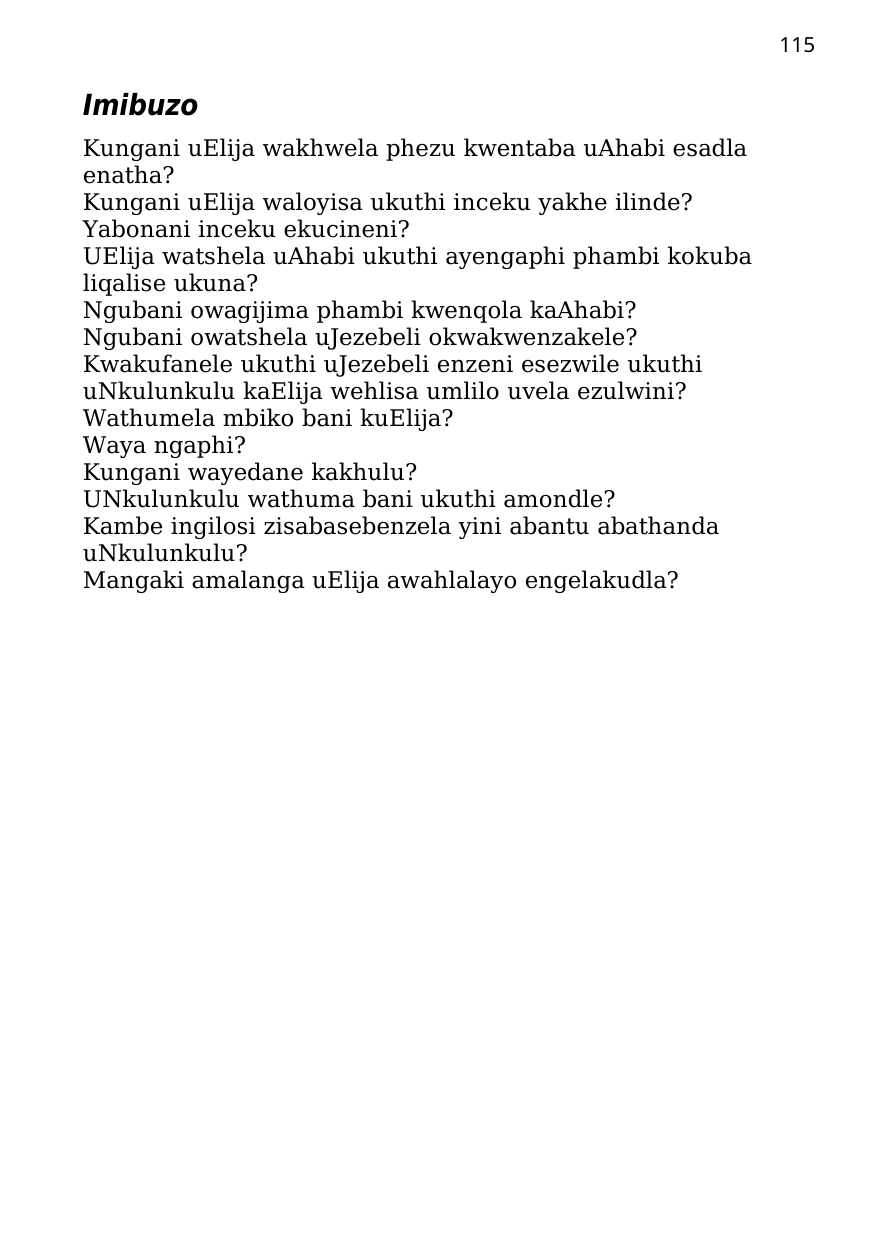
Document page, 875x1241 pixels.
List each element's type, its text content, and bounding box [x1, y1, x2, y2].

text Kungani uElija waloyisa ukuthi inceku yakhe ilinde? [83, 189, 815, 216]
text Kungani wayedane kakhulu? [83, 459, 815, 486]
text Mangaki amalanga uElija awahlalayo engelakudla? [83, 567, 815, 593]
text Kwakufanele ukuthi uJezebeli enzeni esezwile ukuthi uNkulunkulu kaElija wehlisa umlilo uvela ezulwini? [83, 351, 815, 405]
text Yabonani inceku ekucineni? [83, 216, 815, 243]
text Kambe ingilosi zisabasebenzela yini abantu abathanda uNkulunkulu? [83, 513, 815, 567]
text Waya ngaphi? [83, 432, 815, 459]
text Ngubani owagijima phambi kwenqola kaAhabi? [83, 297, 815, 324]
text Ngubani owatshela uJezebeli okwakwenzakele? [83, 324, 815, 351]
text Wathumela mbiko bani kuElija? [83, 405, 815, 432]
text UElija watshela uAhabi ukuthi ayengaphi phambi kokuba liqalise ukuna? [83, 243, 815, 297]
text Kungani uElija wakhwela phezu kwentaba uAhabi esadla enatha? [83, 135, 815, 189]
text UNkulunkulu wathuma bani ukuthi amondle? [83, 486, 815, 513]
subtitle Imibuzo [83, 88, 815, 122]
